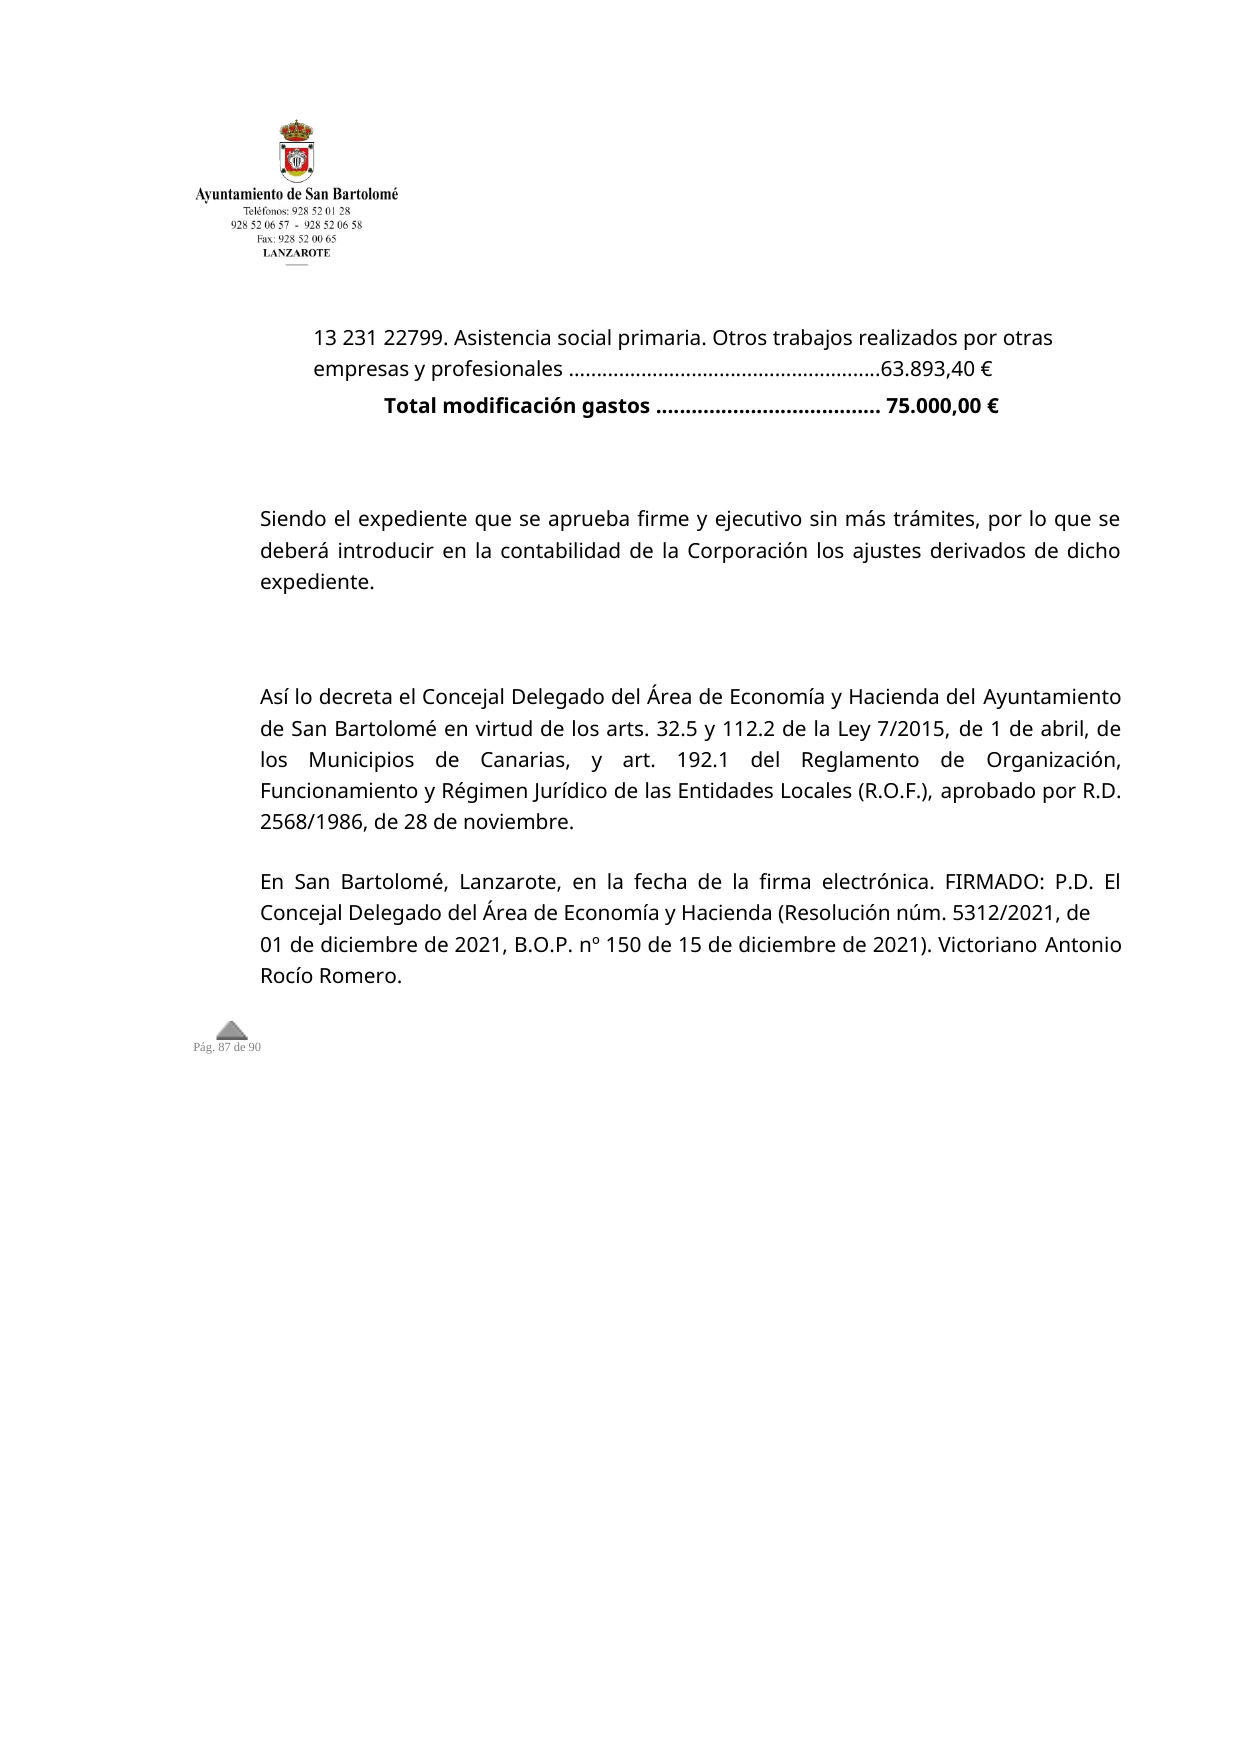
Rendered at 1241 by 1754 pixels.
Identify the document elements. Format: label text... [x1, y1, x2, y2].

text 01 de diciembre de 2021, B.O.P. nº 150 de 15 de diciembre de 2021). Victoriano Antonio Rocío Romero. [260, 930, 1122, 990]
text Siendo el expediente que se aprueba firme y ejecutivo sin más trámites, por lo que se deberá introducir en la contabilidad de la Corporación los ajustes derivados de dicho expediente. [260, 504, 1122, 596]
text En San Bartolomé, Lanzarote, en la fecha de la firma electrónica. FIRMADO: P.D. El Concejal Delegado del Área de Economía y Hacienda (Resolución núm. 5312/2021, de [260, 867, 1122, 927]
text 13 231 22799. Asistencia social primaria. Otros trabajos realizados por otras empresas y profesionales ........................................................63.893,40 € [313, 323, 1121, 382]
text Total modificación gastos ...................................... 75.000,00 € [260, 391, 1122, 419]
text Pág. 87 de 90 [193, 1040, 1122, 1054]
text Así lo decreta el Concejal Delegado del Área de Economía y Hacienda del Ayuntamiento de San Bartolomé en virtud de los arts. 32.5 y 112.2 de la Ley 7/2015, de 1 de abril, de los Municipios de Canarias, y art. 192.1 del Reglamento de Organización, Funcionamiento y Régimen Jurídico de las Entidades Locales (R.O.F.), aprobado por R.D. 2568/1986, de 28 de noviembre. [260, 682, 1122, 836]
